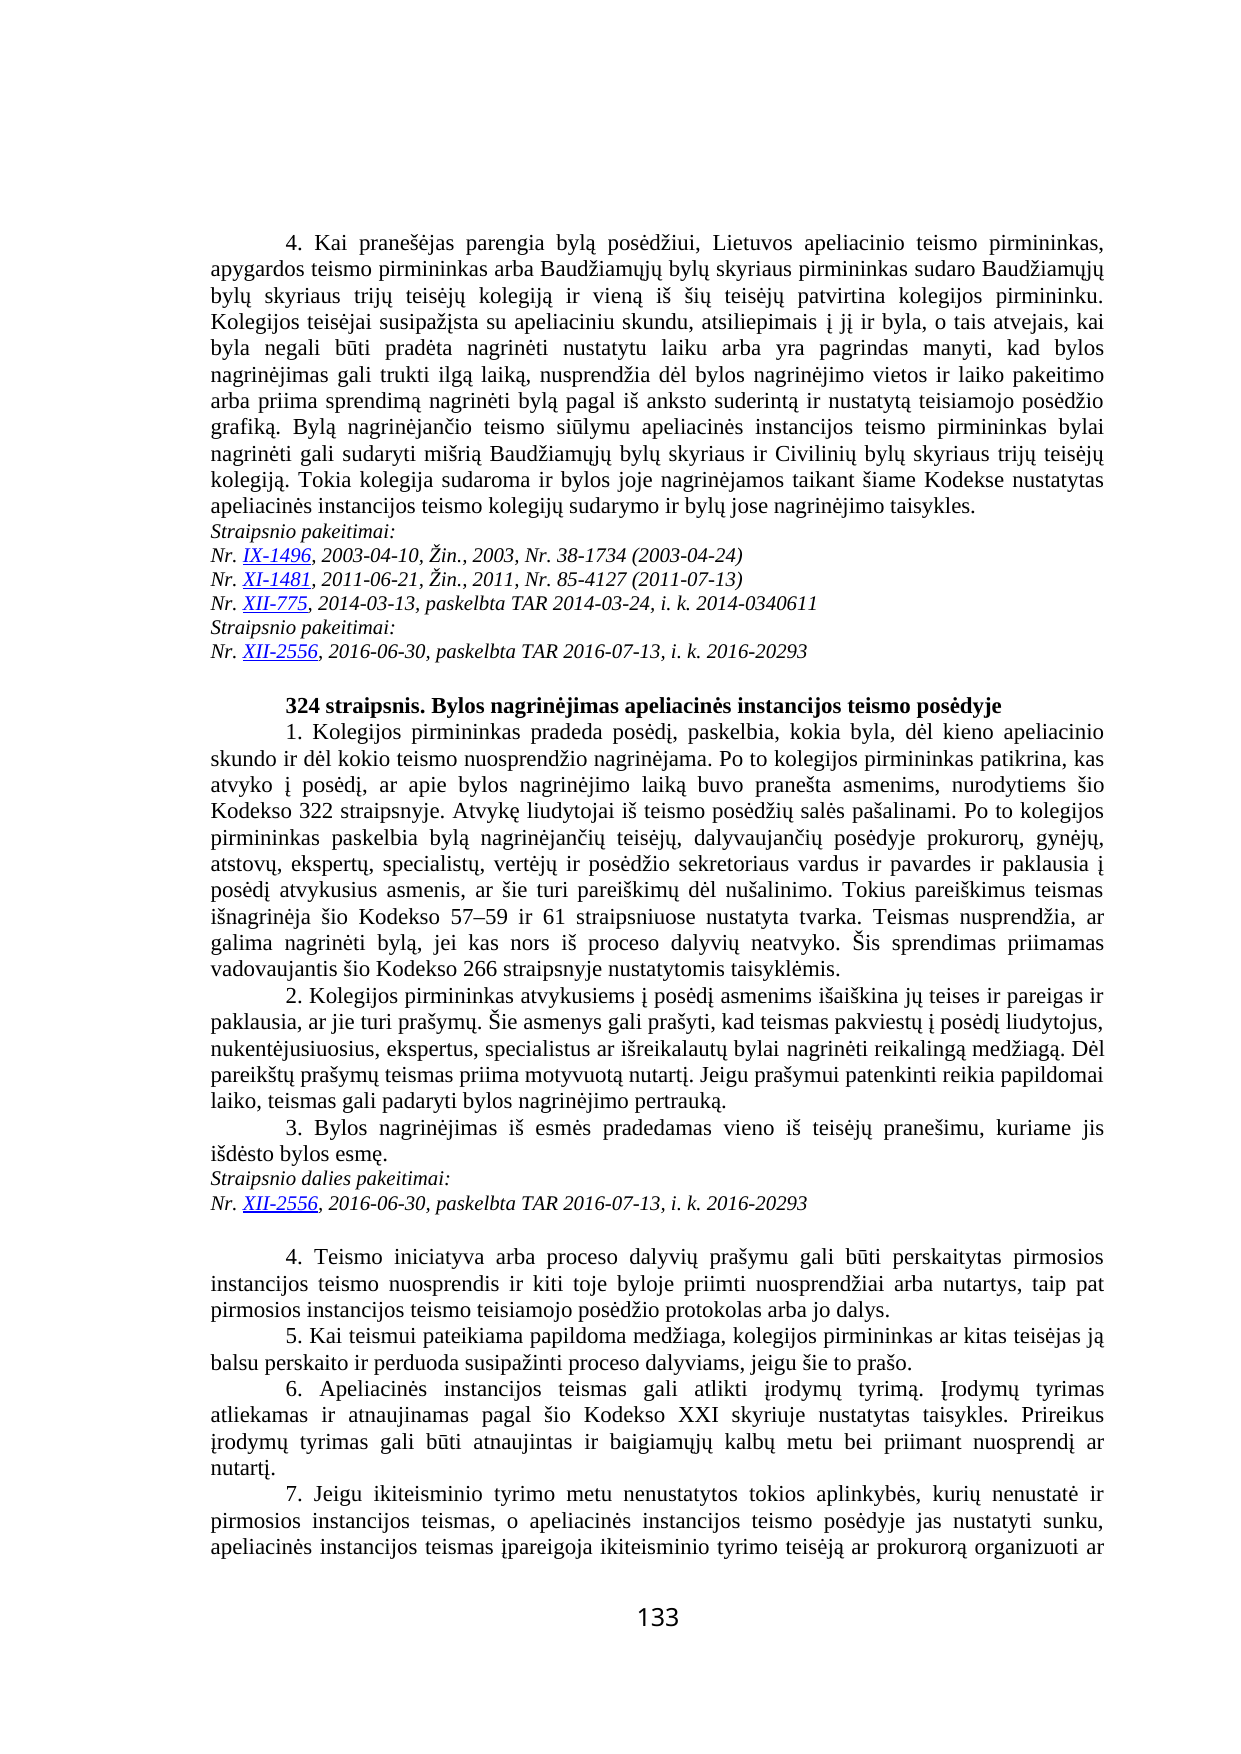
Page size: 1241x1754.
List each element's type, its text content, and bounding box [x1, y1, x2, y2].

text 2. Kolegijos pirmininkas atvykusiems į posėdį asmenims išaiškina jų teises ir pareigas ir paklausia, ar jie turi prašymų. Šie asmenys gali prašyti, kad teismas pakviestų į posėdį liudytojus, nukentėjusiuosius, ekspertus, specialistus ar išreikalautų bylai nagrinėti reikalingą medžiagą. Dėl pareikštų prašymų teismas priima motyvuotą nutartį. Jeigu prašymui patenkinti reikia papildomai laiko, teismas gali padaryti bylos nagrinėjimo pertrauką. [210, 982, 1105, 1114]
text Nr. XI-1481, 2011-06-21, Žin., 2011, Nr. 85-4127 (2011-07-13) [210, 567, 1105, 591]
text Nr. XII-775, 2014-03-13, paskelbta TAR 2014-03-24, i. k. 2014-0340611 [210, 591, 1105, 615]
text 1. Kolegijos pirmininkas pradeda posėdį, paskelbia, kokia byla, dėl kieno apeliacinio skundo ir dėl kokio teismo nuosprendžio nagrinėjama. Po to kolegijos pirmininkas patikrina, kas atvyko į posėdį, ar apie bylos nagrinėjimo laiką buvo pranešta asmenims, nurodytiems šio Kodekso 322 straipsnyje. Atvykę liudytojai iš teismo posėdžių salės pašalinami. Po to kolegijos pirmininkas paskelbia bylą nagrinėjančių teisėjų, dalyvaujančių posėdyje prokurorų, gynėjų, atstovų, ekspertų, specialistų, vertėjų ir posėdžio sekretoriaus vardus ir pavardes ir paklausia į posėdį atvykusius asmenis, ar šie turi pareiškimų dėl nušalinimo. Tokius pareiškimus teismas išnagrinėja šio Kodekso 57–59 ir 61 straipsniuose nustatyta tvarka. Teismas nusprendžia, ar galima nagrinėti bylą, jei kas nors iš proceso dalyvių neatvyko. Šis sprendimas priimamas vadovaujantis šio Kodekso 266 straipsnyje nustatytomis taisyklėmis. [210, 718, 1105, 982]
text Straipsnio pakeitimai: [210, 519, 1105, 543]
text Straipsnio pakeitimai: [210, 615, 1105, 639]
text 324 straipsnis. Bylos nagrinėjimas apeliacinės instancijos teismo posėdyje [210, 692, 1105, 718]
text 4. Teismo iniciatyva arba proceso dalyvių prašymu gali būti perskaitytas pirmosios instancijos teismo nuosprendis ir kiti toje byloje priimti nuosprendžiai arba nutartys, taip pat pirmosios instancijos teismo teisiamojo posėdžio protokolas arba jo dalys. [210, 1243, 1105, 1322]
text Straipsnio dalies pakeitimai: [210, 1166, 1105, 1190]
text 5. Kai teismui pateikiama papildoma medžiaga, kolegijos pirmininkas ar kitas teisėjas ją balsu perskaito ir perduoda susipažinti proceso dalyviams, jeigu šie to prašo. [210, 1322, 1105, 1375]
text 4. Kai pranešėjas parengia bylą posėdžiui, Lietuvos apeliacinio teismo pirmininkas, apygardos teismo pirmininkas arba Baudžiamųjų bylų skyriaus pirmininkas sudaro Baudžiamųjų bylų skyriaus trijų teisėjų kolegiją ir vieną iš šių teisėjų patvirtina kolegijos pirmininku. Kolegijos teisėjai susipažįsta su apeliaciniu skundu, atsiliepimais į jį ir byla, o tais atvejais, kai byla negali būti pradėta nagrinėti nustatytu laiku arba yra pagrindas manyti, kad bylos nagrinėjimas gali trukti ilgą laiką, nusprendžia dėl bylos nagrinėjimo vietos ir laiko pakeitimo arba priima sprendimą nagrinėti bylą pagal iš anksto suderintą ir nustatytą teisiamojo posėdžio grafiką. Bylą nagrinėjančio teismo siūlymu apeliacinės instancijos teismo pirmininkas bylai nagrinėti gali sudaryti mišrią Baudžiamųjų bylų skyriaus ir Civilinių bylų skyriaus trijų teisėjų kolegiją. Tokia kolegija sudaroma ir bylos joje nagrinėjamos taikant šiame Kodekse nustatytas apeliacinės instancijos teismo kolegijų sudarymo ir bylų jose nagrinėjimo taisykles. [210, 229, 1105, 519]
text 7. Jeigu ikiteisminio tyrimo metu nenustatytos tokios aplinkybės, kurių nenustatė ir pirmosios instancijos teismas, o apeliacinės instancijos teismo posėdyje jas nustatyti sunku, apeliacinės instancijos teismas įpareigoja ikiteisminio tyrimo teisėją ar prokurorą organizuoti ar [210, 1480, 1105, 1559]
text Nr. XII-2556, 2016-06-30, paskelbta TAR 2016-07-13, i. k. 2016-20293 [210, 639, 1105, 663]
text 6. Apeliacinės instancijos teismas gali atlikti įrodymų tyrimą. Įrodymų tyrimas atliekamas ir atnaujinamas pagal šio Kodekso XXI skyriuje nustatytas taisykles. Prireikus įrodymų tyrimas gali būti atnaujintas ir baigiamųjų kalbų metu bei priimant nuosprendį ar nutartį. [210, 1375, 1105, 1480]
text 3. Bylos nagrinėjimas iš esmės pradedamas vieno iš teisėjų pranešimu, kuriame jis išdėsto bylos esmę. [210, 1114, 1105, 1166]
text Nr. XII-2556, 2016-06-30, paskelbta TAR 2016-07-13, i. k. 2016-20293 [210, 1190, 1105, 1214]
text Nr. IX-1496, 2003-04-10, Žin., 2003, Nr. 38-1734 (2003-04-24) [210, 543, 1105, 567]
